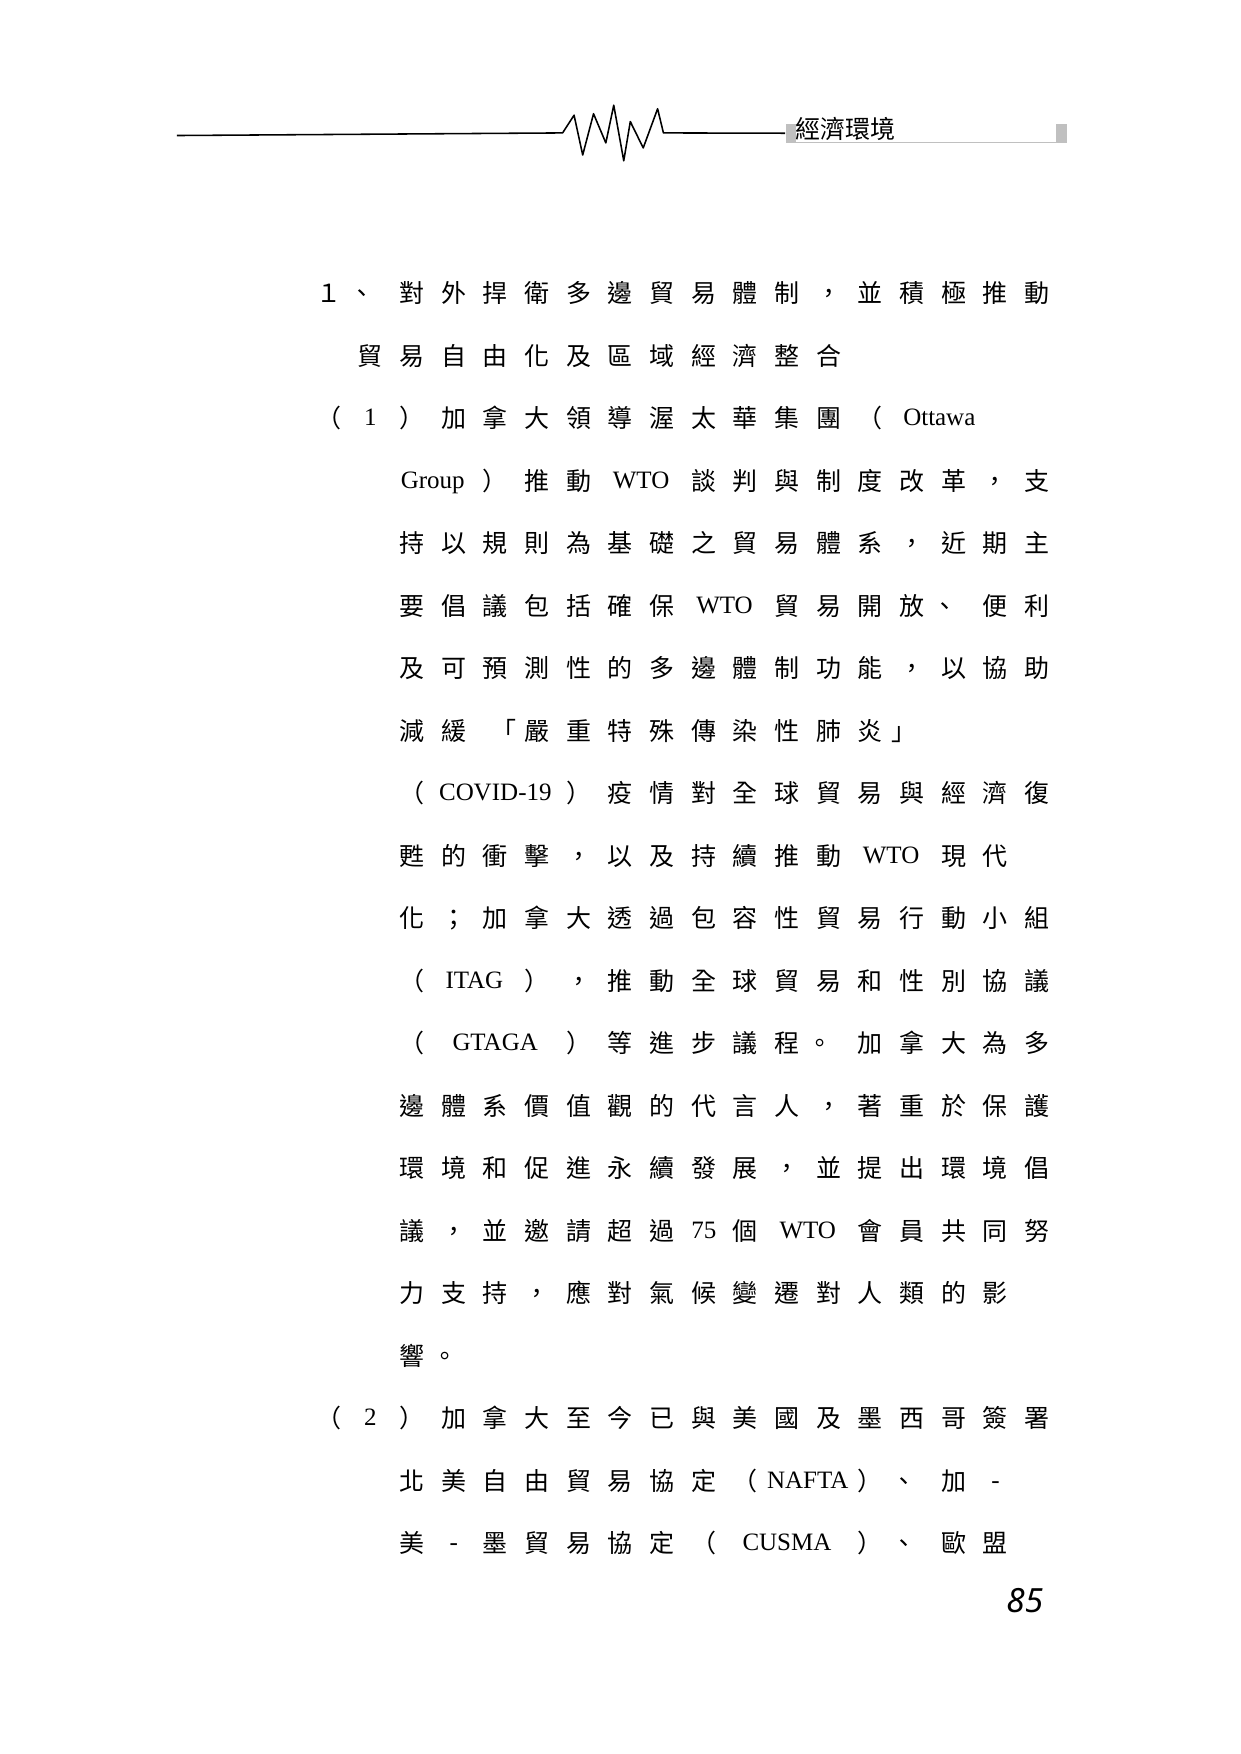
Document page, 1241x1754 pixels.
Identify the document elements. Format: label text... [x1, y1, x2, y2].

text （1）加拿大領導渥太華集團（Ottawa Group）推動WTO談判與制度改革，支持以規則為基礎之貿易體系，近期主要倡議包括確保WTO貿易開放、便利及可預測性的多邊體制功能，以協助減緩「嚴重特殊傳染性肺炎」（COVID-19）疫情對全球貿易與經濟復甦的衝擊，以及持續推動WTO現代化；加拿大透過包容性貿易行動小組（ITAG），推動全球貿易和性別協議（GTAGA）等進步議程。加拿大為多邊體系價值觀的代言人，著重於保護環境和促進永續發展，並提出環境倡議，並邀請超過75個WTO會員共同努力支持，應對氣候變遷對人類的影響。 [306, 375, 1058, 1375]
text １、對外捍衛多邊貿易體制，並積極推動貿易自由化及區域經濟整合 [281, 250, 1058, 375]
text （2）加拿大至今已與美國及墨西哥簽署北美自由貿易協定（NAFTA）、加-美-墨貿易協定（CUSMA）、歐盟 [306, 1375, 1058, 1563]
